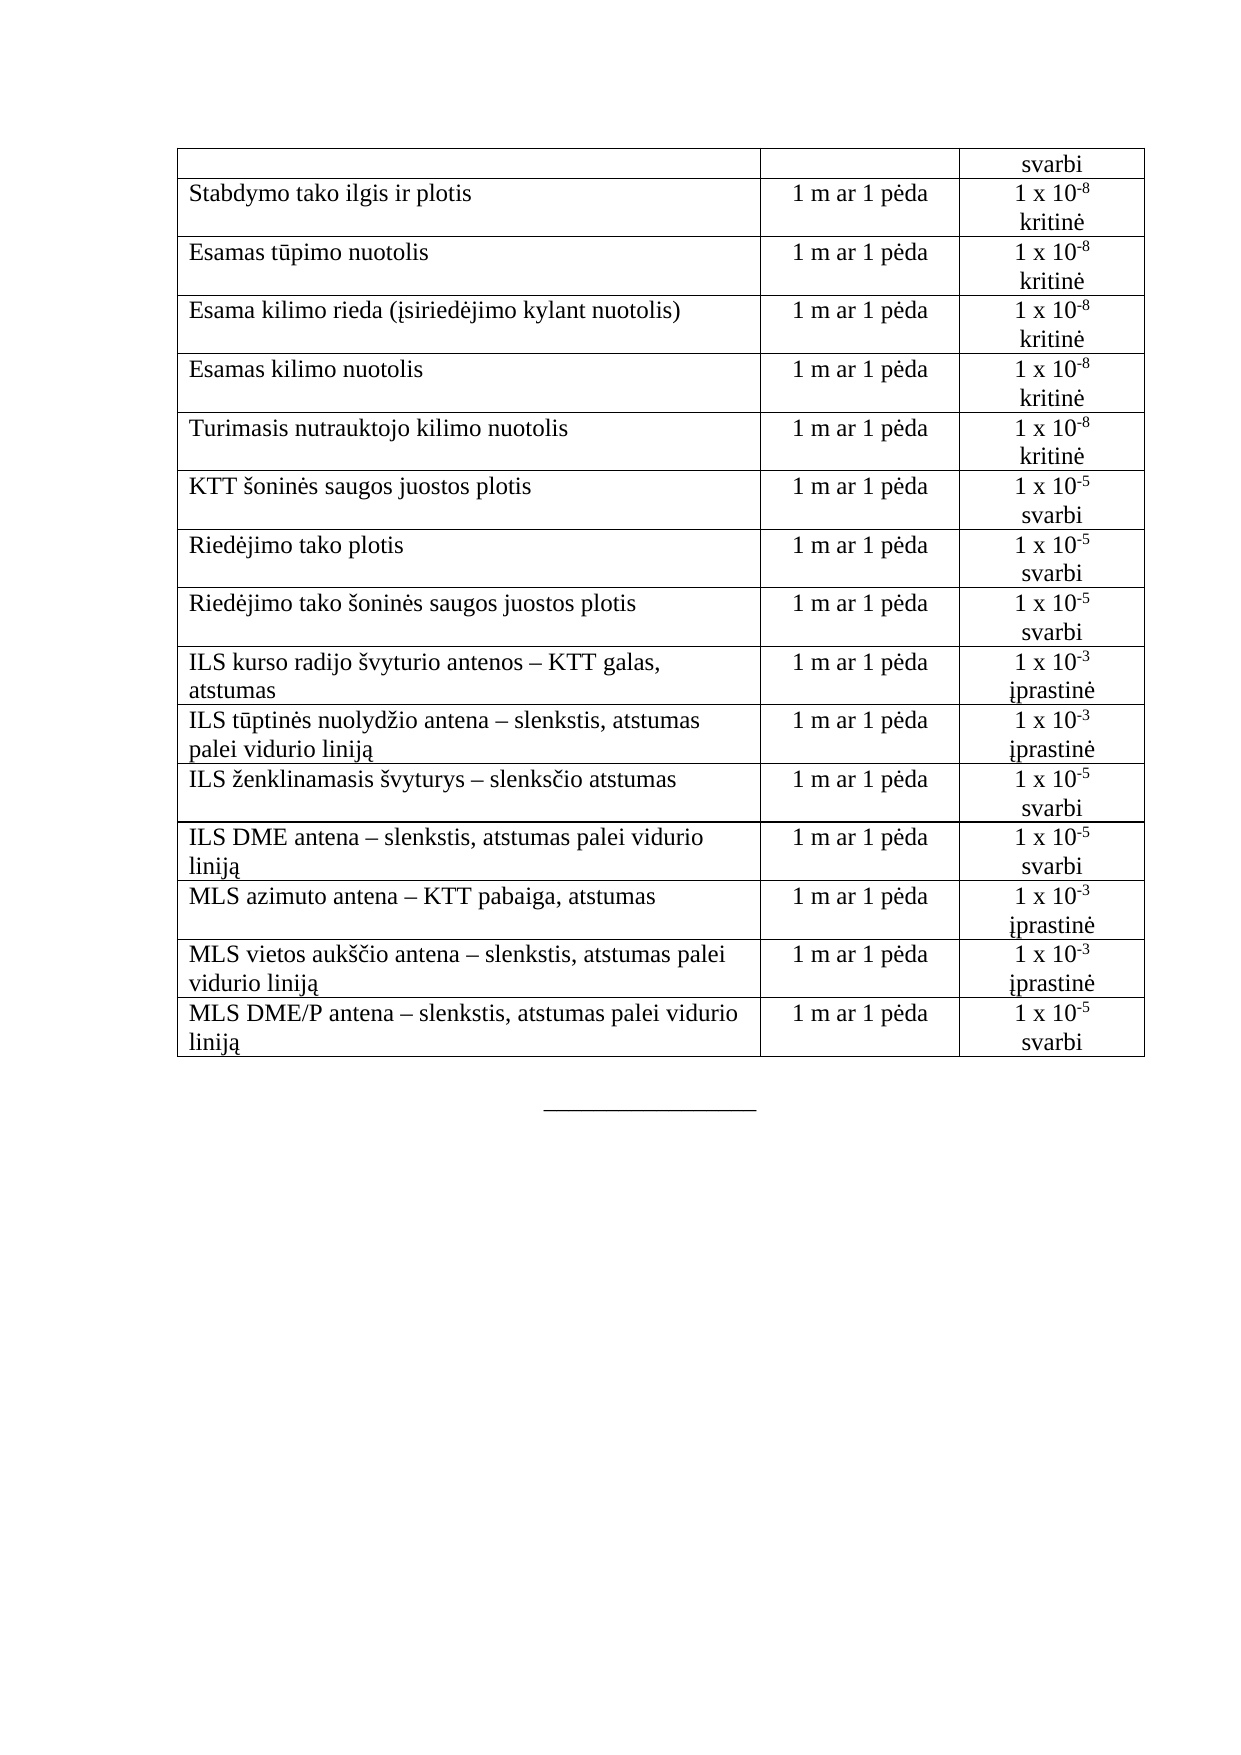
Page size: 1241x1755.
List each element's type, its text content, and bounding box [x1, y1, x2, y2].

table_cell 1 m ar 1 pėda [761, 237, 959, 294]
table_cell svarbi [960, 149, 1144, 177]
table_cell 1 x 10-3 įprastinė [960, 881, 1144, 938]
table_cell Stabdymo tako ilgis ir plotis [178, 179, 760, 236]
table_cell Riedėjimo tako šoninės saugos juostos plotis [178, 588, 760, 646]
table_cell 1 m ar 1 pėda [761, 588, 959, 646]
table_cell 1 x 10-5 svarbi [960, 764, 1144, 821]
table_cell 1 x 10-5 svarbi [960, 471, 1144, 529]
table_cell 1 m ar 1 pėda [761, 940, 959, 997]
text _________________ [177, 1085, 1122, 1114]
table_cell KTT šoninės saugos juostos plotis [178, 471, 760, 529]
table_cell 1 m ar 1 pėda [761, 764, 959, 821]
table_cell 1 m ar 1 pėda [761, 179, 959, 236]
table_cell 1 m ar 1 pėda [761, 998, 959, 1056]
table_cell MLS DME/P antena – slenkstis, atstumas palei vidurio liniją [178, 998, 760, 1056]
table_cell 1 m ar 1 pėda [761, 530, 959, 587]
table_cell 1 m ar 1 pėda [761, 647, 959, 704]
table_cell [178, 149, 760, 177]
table_cell 1 x 10-8 kritinė [960, 413, 1144, 470]
table_cell Esamas kilimo nuotolis [178, 354, 760, 412]
table_cell Turimasis nutrauktojo kilimo nuotolis [178, 413, 760, 470]
table_cell 1 x 10-3 įprastinė [960, 647, 1144, 704]
table_cell ILS DME antena – slenkstis, atstumas palei vidurio liniją [178, 823, 760, 880]
table_cell 1 x 10-3 įprastinė [960, 705, 1144, 763]
table_cell 1 x 10-8 kritinė [960, 354, 1144, 412]
table_cell MLS azimuto antena – KTT pabaiga, atstumas [178, 881, 760, 938]
table_cell [761, 149, 959, 177]
table_cell ILS ženklinamasis švyturys – slenksčio atstumas [178, 764, 760, 821]
table_cell 1 m ar 1 pėda [761, 296, 959, 353]
table_cell 1 x 10-8 kritinė [960, 237, 1144, 294]
table_cell 1 x 10-8 kritinė [960, 179, 1144, 236]
table_cell ILS kurso radijo švyturio antenos – KTT galas, atstumas [178, 647, 760, 704]
table_cell 1 x 10-5 svarbi [960, 530, 1144, 587]
table_cell 1 m ar 1 pėda [761, 881, 959, 938]
table_cell Esama kilimo rieda (įsiriedėjimo kylant nuotolis) [178, 296, 760, 353]
table_cell 1 x 10-8 kritinė [960, 296, 1144, 353]
table_cell 1 m ar 1 pėda [761, 705, 959, 763]
table_cell Riedėjimo tako plotis [178, 530, 760, 587]
table_cell 1 x 10-3 įprastinė [960, 940, 1144, 997]
table_cell Esamas tūpimo nuotolis [178, 237, 760, 294]
table_cell 1 m ar 1 pėda [761, 354, 959, 412]
table_cell ILS tūptinės nuolydžio antena – slenkstis, atstumas palei vidurio liniją [178, 705, 760, 763]
table_cell 1 m ar 1 pėda [761, 823, 959, 880]
table_cell 1 x 10-5 svarbi [960, 998, 1144, 1056]
table_cell 1 x 10-5 svarbi [960, 588, 1144, 646]
table_cell MLS vietos aukščio antena – slenkstis, atstumas palei vidurio liniją [178, 940, 760, 997]
table_cell 1 x 10-5 svarbi [960, 823, 1144, 880]
table_cell 1 m ar 1 pėda [761, 471, 959, 529]
table_cell 1 m ar 1 pėda [761, 413, 959, 470]
